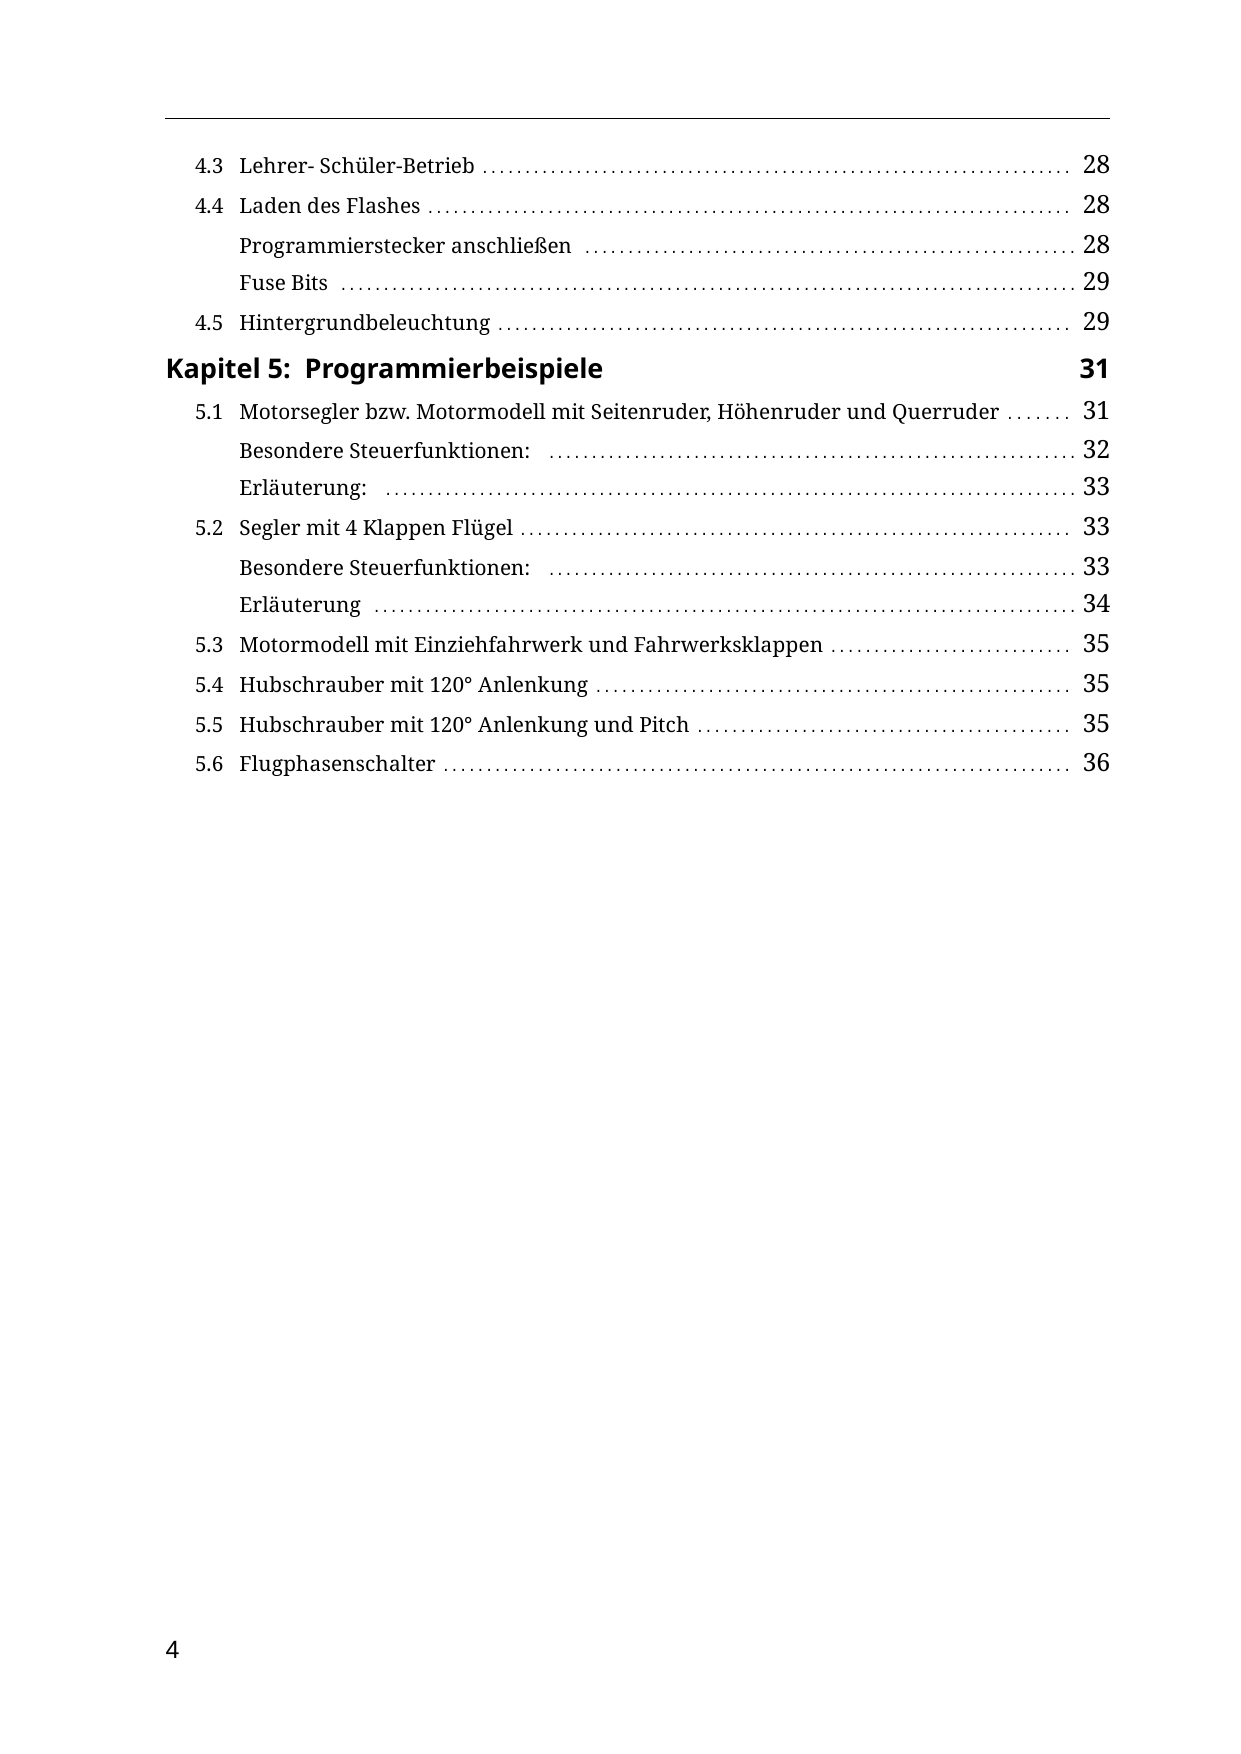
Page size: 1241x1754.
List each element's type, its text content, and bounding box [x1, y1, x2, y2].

text 4.5 Hintergrundbeleuchtung 29 [195, 304, 1110, 338]
text Fuse Bits 29 [239, 264, 1110, 298]
text 5.2 Segler mit 4 Klappen Flügel 33 [195, 509, 1110, 543]
text 5.4 Hubschrauber mit 120° Anlenkung 35 [195, 666, 1110, 699]
text Besondere Steuerfunktionen: 33 [239, 549, 1110, 583]
text 5.5 Hubschrauber mit 120° Anlenkung und Pitch 35 [195, 706, 1110, 739]
text Erläuterung: 33 [239, 469, 1110, 503]
text Kapitel 5: Programmierbeispiele 31 [165, 350, 1110, 387]
text Erläuterung 34 [239, 586, 1110, 620]
text 4.3 Lehrer- Schüler-Betrieb 28 [195, 147, 1110, 181]
text 5.3 Motormodell mit Einziehfahrwerk und Fahrwerksklappen 35 [195, 626, 1110, 660]
text 5.6 Flugphasenschalter 36 [195, 745, 1110, 779]
text 4.4 Laden des Flashes 28 [195, 187, 1110, 221]
text 5.1 Motorsegler bzw. Motormodell mit Seitenruder, Höhenruder und Querruder 31 [195, 393, 1110, 427]
text Besondere Steuerfunktionen: 32 [239, 432, 1110, 466]
text Programmierstecker anschließen 28 [239, 227, 1110, 261]
